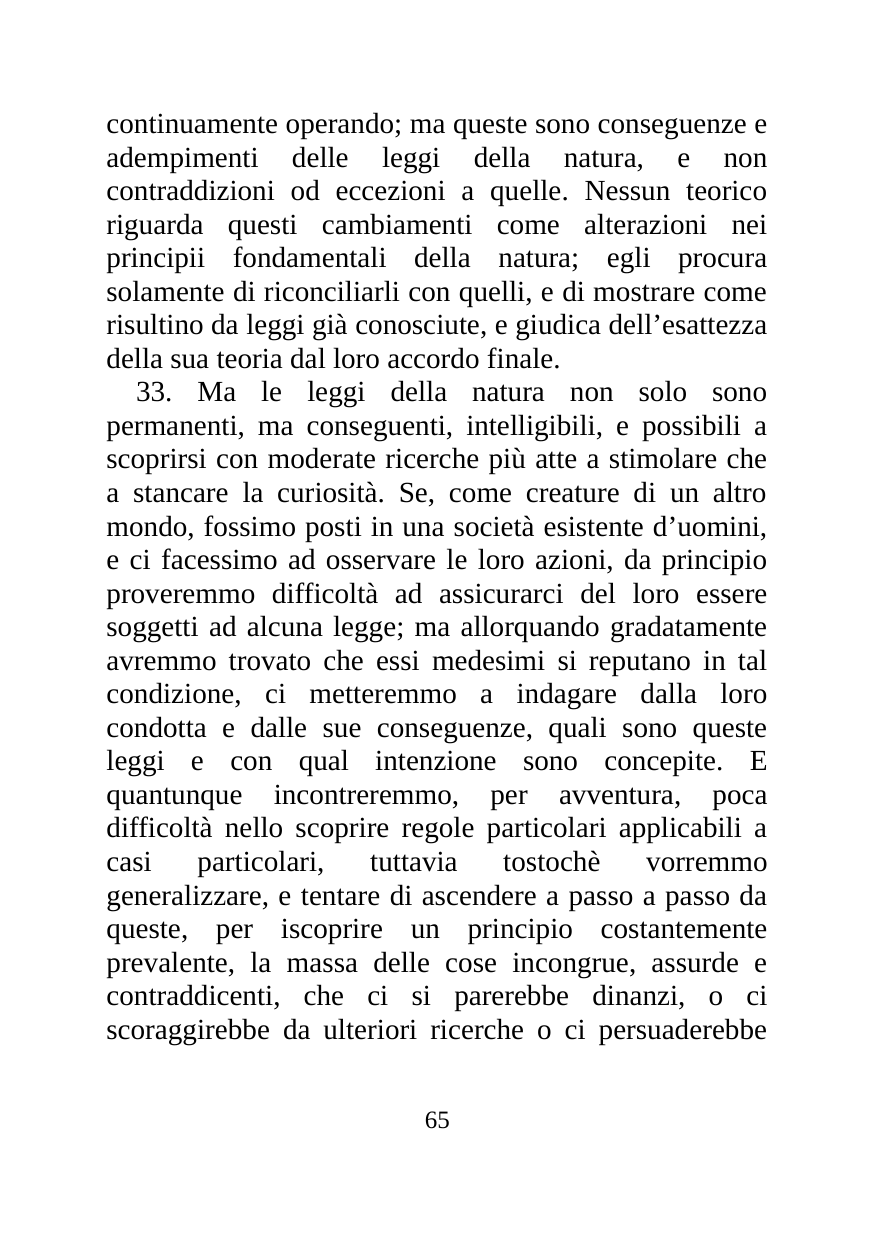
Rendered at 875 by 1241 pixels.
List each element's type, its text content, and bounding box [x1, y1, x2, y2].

text 33. Ma le leggi della natura non solo sono permanenti, ma conseguenti, intelligibili, e possibili a scoprirsi con moderate ricerche più atte a stimolare che a stancare la curiosità. Se, come creature di un altro mondo, fossimo posti in una società esistente d’uomini, e ci facessimo ad osservare le loro azioni, da principio proveremmo difficoltà ad assicurarci del loro essere soggetti ad alcuna legge; ma allorquando gradatamente avremmo trovato che essi medesimi si reputano in tal condizione, ci metteremmo a indagare dalla loro condotta e dalle sue conseguenze, quali sono queste leggi e con qual intenzione sono concepite. E quantunque incontreremmo, per avventura, poca difficoltà nello scoprire regole particolari applicabili a casi particolari, tuttavia tostochè vorremmo generalizzare, e tentare di ascendere a passo a passo da queste, per iscoprire un principio costantemente prevalente, la massa delle cose incongrue, assurde e contraddicenti, che ci si parerebbe dinanzi, o ci scoraggirebbe da ulteriori ricerche o ci persuaderebbe [106, 374, 768, 1045]
text continuamente operando; ma queste sono conseguenze e adempimenti delle leggi della natura, e non contraddizioni od eccezioni a quelle. Nessun teorico riguarda questi cambiamenti come alterazioni nei principii fondamentali della natura; egli procura solamente di riconciliarli con quelli, e di mostrare come risultino da leggi già conosciute, e giudica dell’esattezza della sua teoria dal loro accordo finale. [106, 106, 768, 374]
